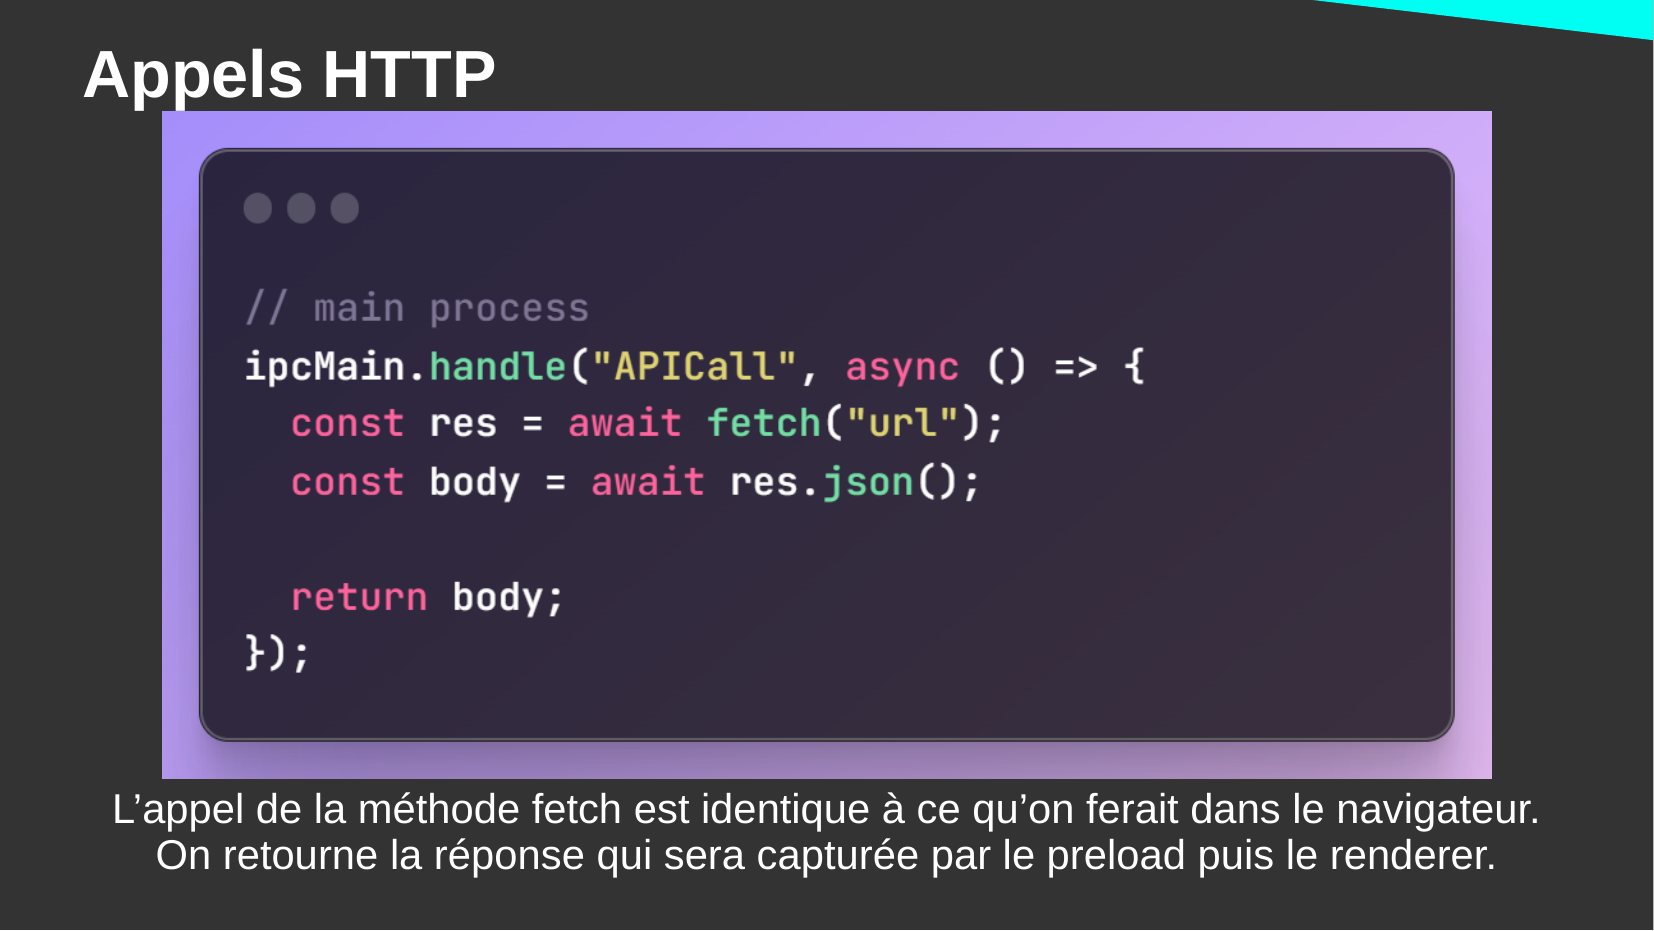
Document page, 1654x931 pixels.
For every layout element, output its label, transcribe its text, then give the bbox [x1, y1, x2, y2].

list L’appel de la méthode fetch est identique à ce qu’on ferait dans le navigateur. On retourne la réponse qui sera capturée par le preload puis le renderer. [88, 785, 1565, 904]
title Appels HTTP [82, 37, 1571, 112]
picture [162, 111, 1492, 779]
text_box [1312, 0, 1654, 41]
